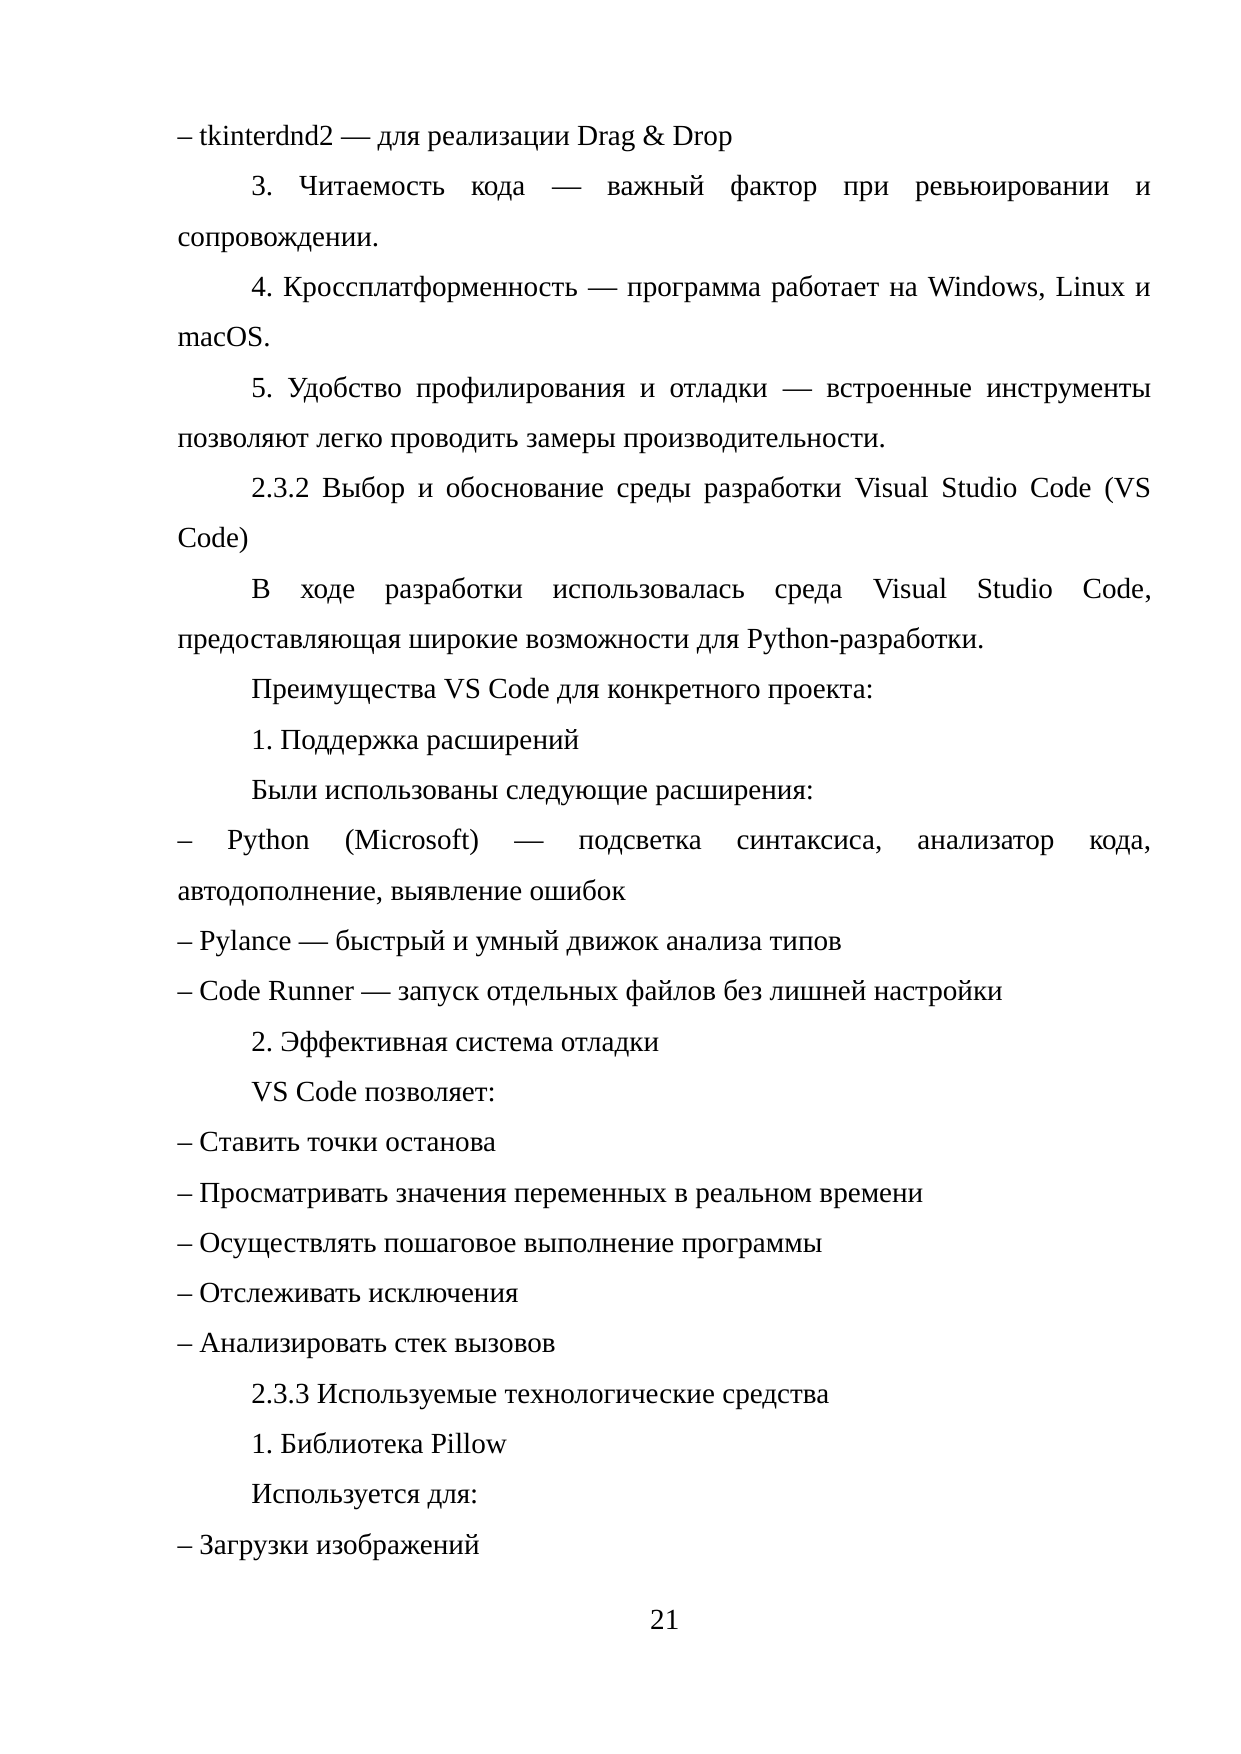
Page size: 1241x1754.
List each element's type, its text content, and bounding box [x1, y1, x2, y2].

text – Ставить точки останова [177, 1124, 1152, 1158]
text – Pylance — быстрый и умный движок анализа типов [177, 923, 1152, 957]
text 2. Эффективная система отладки [177, 1024, 1152, 1057]
text 2.3.3 Используемые технологические средства [177, 1376, 1152, 1409]
text 4. Кроссплатформенность — программа работает на Windows, Linux и macOS. [177, 269, 1152, 353]
text – Анализировать стек вызовов [177, 1326, 1152, 1359]
text 1. Поддержка расширений [177, 722, 1152, 755]
text – Осуществлять пошаговое выполнение программы [177, 1225, 1152, 1258]
text 1. Библиотека Pillow [177, 1426, 1152, 1460]
text – tkinterdnd2 — для реализации Drag & Drop [177, 118, 1152, 152]
text – Загрузки изображений [177, 1527, 1152, 1560]
text 3. Читаемость кода — важный фактор при ревьюировании и сопровождении. [177, 168, 1152, 252]
text В ходе разработки использовалась среда Visual Studio Code, предоставляющая широкие возможности для Python-разработки. [177, 571, 1152, 655]
text – Code Runner — запуск отдельных файлов без лишней настройки [177, 973, 1152, 1007]
text ­– Python (Microsoft) — подсветка синтаксиса, анализатор кода, автодополнение, выявление ошибок [177, 822, 1152, 906]
text 5. Удобство профилирования и отладки — встроенные инструменты позволяют легко проводить замеры производительности. [177, 370, 1152, 453]
text 2.3.2 Выбор и обоснование среды разработки Visual Studio Code (VS Code) [177, 470, 1152, 554]
text VS Code позволяет: [177, 1074, 1152, 1108]
text – Отслеживать исключения [177, 1275, 1152, 1309]
text Преимущества VS Code для конкретного проекта: [177, 672, 1152, 705]
text – Просматривать значения переменных в реальном времени [177, 1175, 1152, 1208]
text Были использованы следующие расширения: [177, 772, 1152, 806]
text Используется для: [177, 1477, 1152, 1510]
